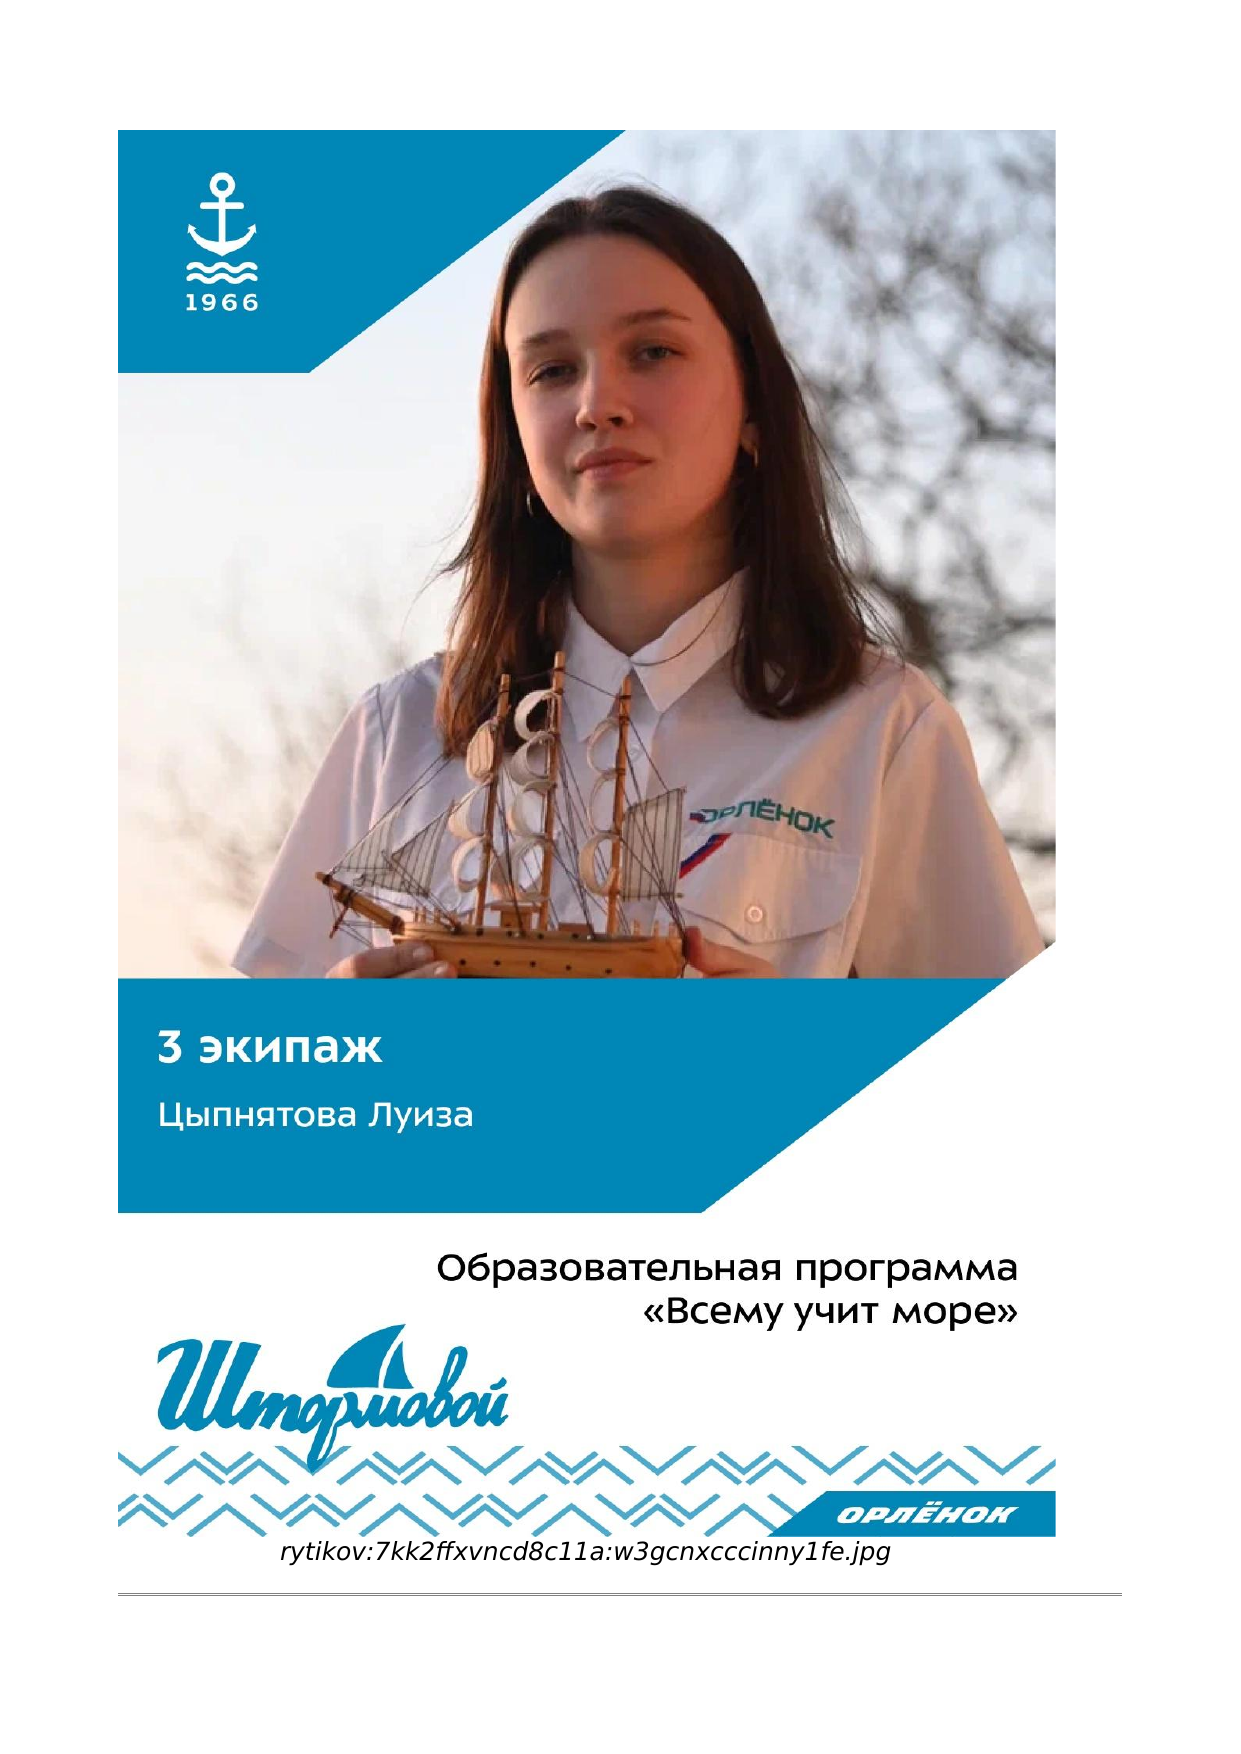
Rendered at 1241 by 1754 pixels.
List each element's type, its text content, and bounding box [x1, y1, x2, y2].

picture [202, 294, 216, 311]
picture [213, 1108, 231, 1127]
picture [222, 294, 237, 311]
picture [837, 1506, 917, 1525]
picture [318, 1107, 356, 1127]
picture [277, 1108, 293, 1127]
picture [187, 294, 196, 311]
picture [454, 1107, 472, 1127]
picture [285, 1036, 310, 1063]
picture [187, 172, 256, 256]
picture [243, 293, 258, 311]
picture [186, 260, 258, 284]
picture [913, 1500, 1018, 1524]
picture [118, 130, 1056, 1537]
picture [341, 1036, 382, 1063]
picture [226, 1036, 250, 1063]
picture [199, 1036, 221, 1063]
picture [159, 1102, 210, 1131]
picture [395, 1107, 452, 1134]
text rytikov:7kk2ffxvncd8c11a:w3gcnxcccinny1fe.jpg [118, 1537, 1056, 1566]
picture [369, 1102, 391, 1127]
picture [255, 1037, 280, 1063]
picture [235, 1107, 255, 1127]
picture [294, 1107, 315, 1127]
picture [314, 1036, 338, 1063]
picture [159, 1029, 181, 1064]
picture [257, 1107, 274, 1127]
